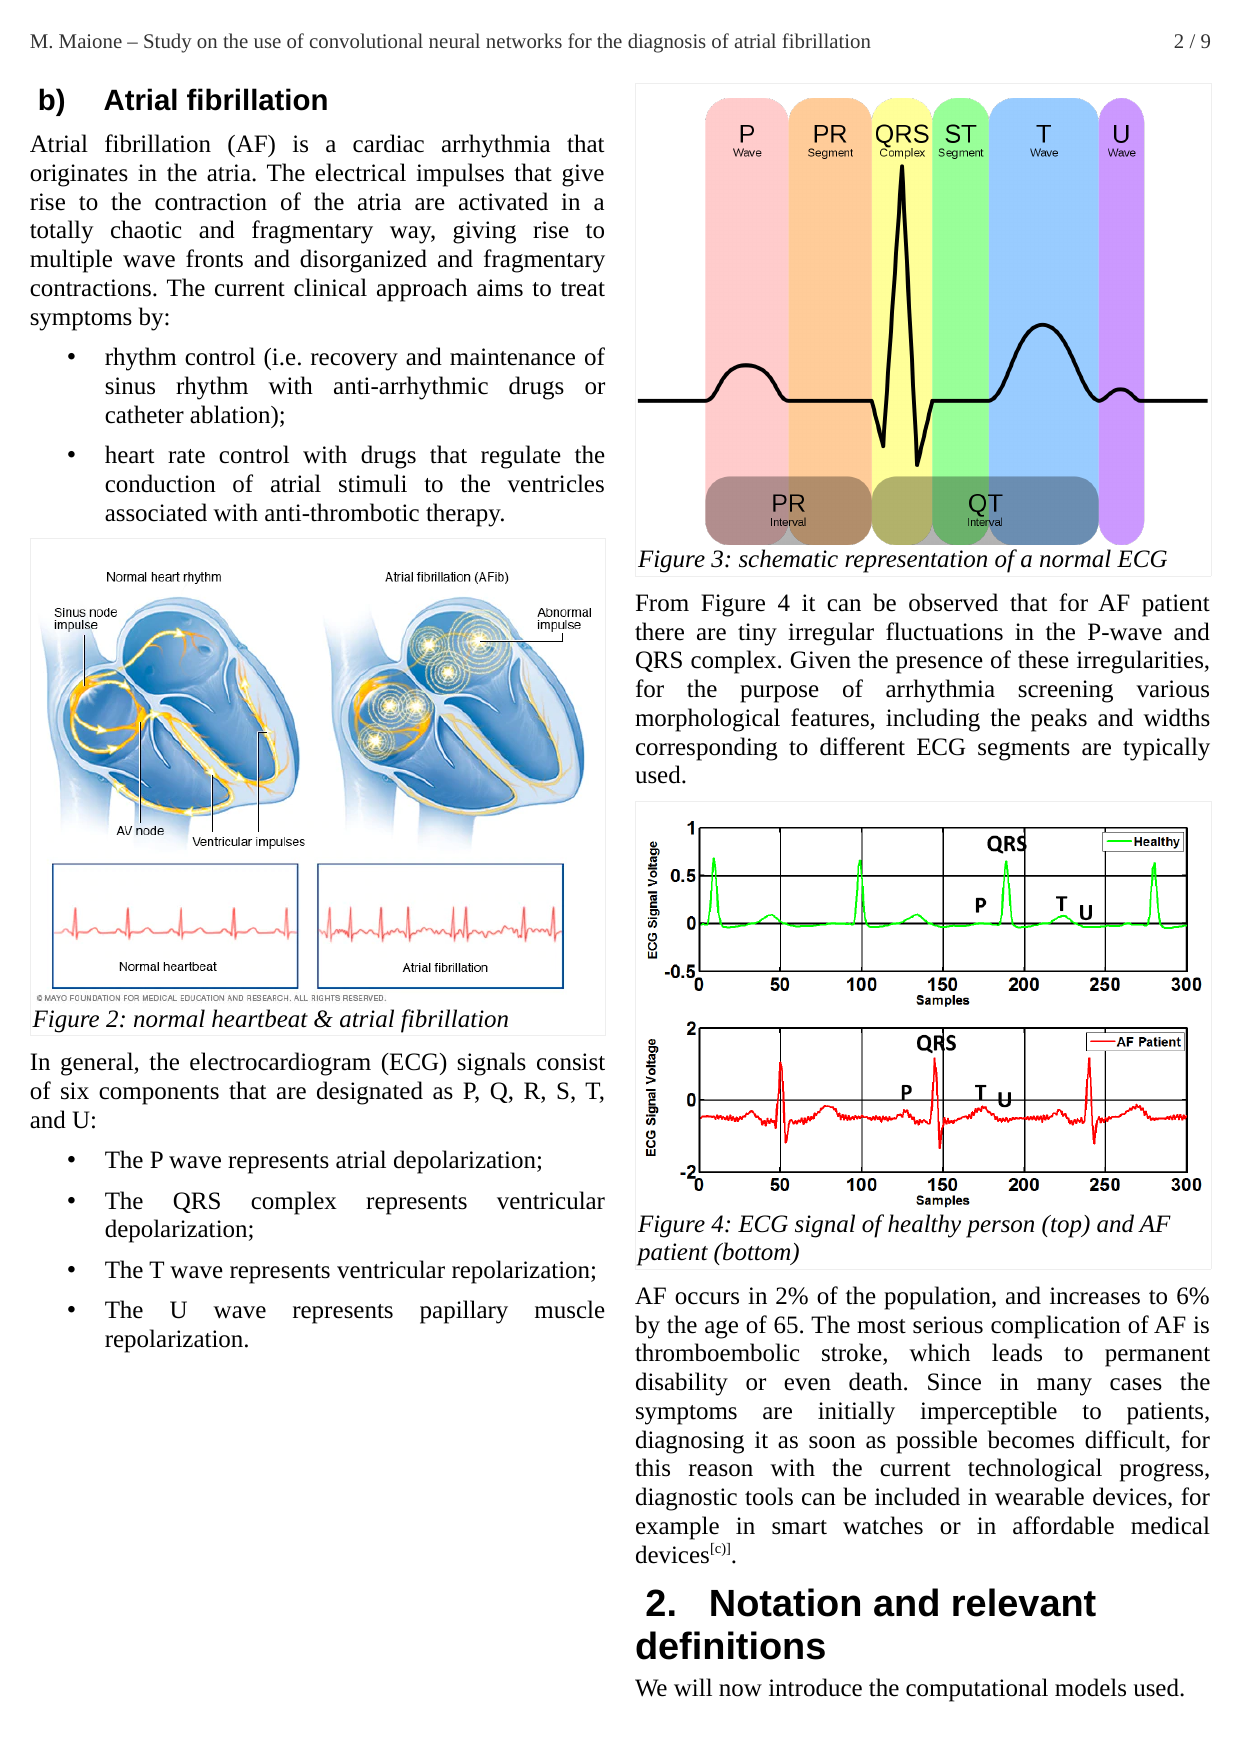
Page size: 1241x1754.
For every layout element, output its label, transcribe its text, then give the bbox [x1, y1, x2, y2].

text We will now introduce the computational models used. [635, 1673, 1211, 1702]
list The U wave represents papillary muscle repolarization. [67, 1296, 605, 1353]
text Figure 4: ECG signal of healthy person (top) and AF patient (bottom) [638, 1209, 1208, 1266]
text Figure 2: normal heartbeat & atrial fibrillation [32, 1004, 602, 1032]
list heart rate control with drugs that regulate the conduction of atrial stimuli to the ventricles associated with anti-thrombotic therapy. [67, 440, 605, 527]
text From Figure 4 it can be observed that for AF patient there are tiny irregular fluctuations in the P-wave and QRS complex. Given the presence of these irregularities, for the purpose of arrhythmia screening various morphological features, including the peaks and widths corresponding to different ECG segments are typically used. [635, 588, 1211, 789]
text AF occurs in 2% of the population, and increases to 6% by the age of 65. The most serious complication of AF is thromboembolic stroke, which leads to permanent disability or even death. Since in many cases the symptoms are initially imperceptible to patients, diagnosing it as soon as possible becomes difficult, for this reason with the current technological progress, diagnostic tools can be included in wearable devices, for example in smart watches or in affordable medical devices[c]. [635, 1281, 1211, 1568]
text In general, the electrocardiogram (ECG) signals consist of six components that are designated as P, Q, R, S, T, and U: [29, 1047, 605, 1133]
picture [637, 816, 1208, 1209]
picture [637, 98, 1208, 545]
list The P wave represents atrial depolarization; [67, 1145, 605, 1174]
list The T wave represents ventricular repolarization; [67, 1255, 605, 1284]
subtitle Atrial fibrillation [29, 83, 605, 117]
text Figure 3: schematic representation of a normal ECG [638, 545, 1208, 573]
picture [32, 553, 603, 1004]
list rhythm control (i.e. recovery and maintenance of sinus rhythm with anti-arrhythmic drugs or catheter ablation); [67, 342, 605, 428]
subtitle Notation and relevant definitions [635, 1580, 1211, 1668]
text Atrial fibrillation (AF) is a cardiac arrhythmia that originates in the atria. The electrical impulses that give rise to the contraction of the atria are activated in a totally chaotic and fragmentary way, giving rise to multiple wave fronts and disorganized and fragmentary contractions. The current clinical approach aims to treat symptoms by: [29, 129, 605, 331]
list The QRS complex represents ventricular depolarization; [67, 1186, 605, 1243]
